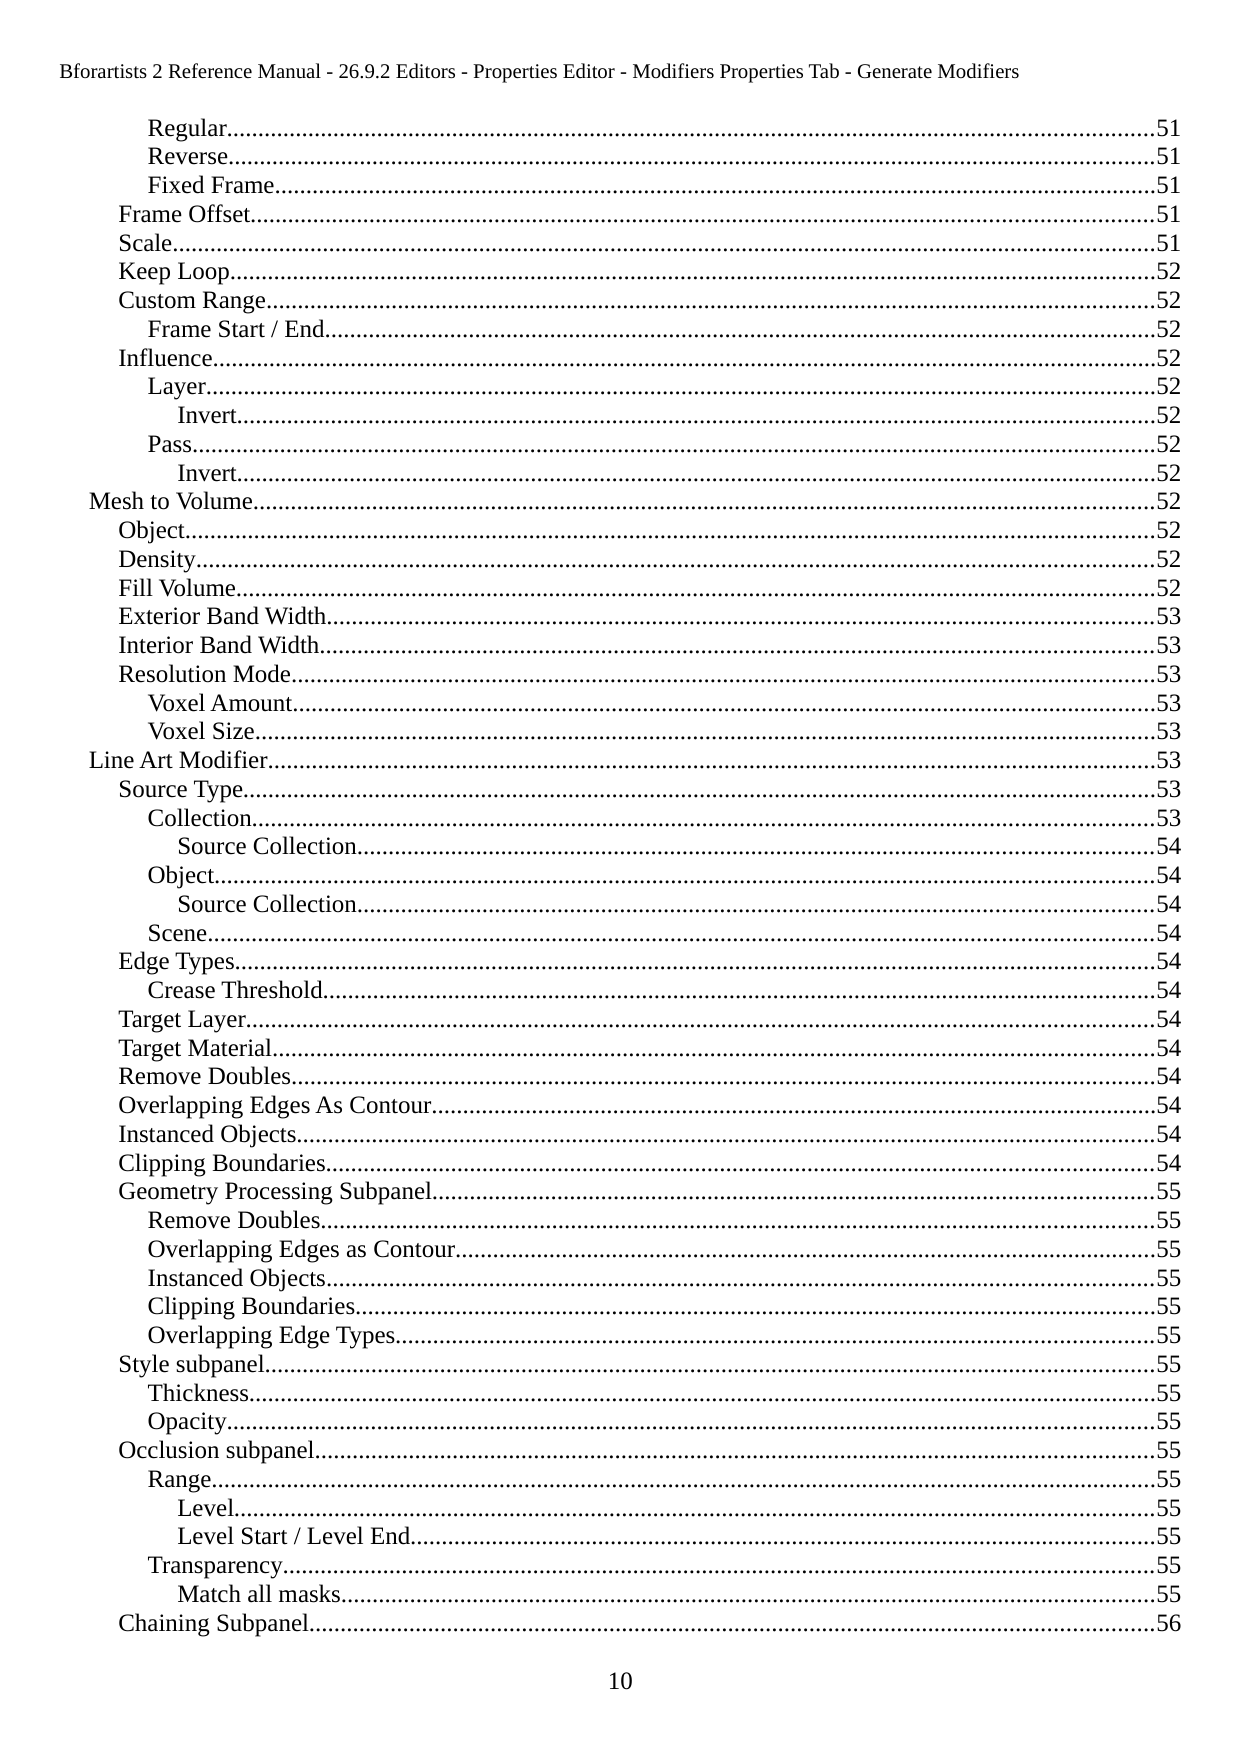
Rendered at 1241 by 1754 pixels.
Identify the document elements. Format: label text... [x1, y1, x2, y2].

text Match all masks 55 [177, 1579, 1181, 1608]
text Edge Types 54 [118, 946, 1181, 975]
text Target Material 54 [118, 1033, 1181, 1061]
text Clipping Boundaries 54 [118, 1148, 1181, 1176]
text Overlapping Edges As Contour 54 [118, 1090, 1181, 1119]
text Keep Loop 52 [118, 256, 1181, 285]
text Chaining Subpanel 56 [118, 1608, 1181, 1636]
text Source Collection 54 [177, 889, 1181, 918]
text Level Start / Level End 55 [177, 1521, 1181, 1550]
text Frame Offset 51 [118, 199, 1181, 228]
text Fixed Frame 51 [147, 170, 1181, 199]
text Range 55 [147, 1464, 1181, 1493]
text Voxel Size 53 [147, 716, 1181, 745]
text Source Type 53 [118, 774, 1181, 803]
text Level 55 [177, 1493, 1181, 1521]
text Remove Doubles 54 [118, 1061, 1181, 1090]
text Layer 52 [147, 371, 1181, 400]
text Scale 51 [118, 228, 1181, 256]
text Voxel Amount 53 [147, 688, 1181, 716]
text Overlapping Edge Types 55 [147, 1320, 1181, 1349]
text Thickness 55 [147, 1378, 1181, 1406]
text Object 52 [118, 515, 1181, 544]
text Line Art Modifier 53 [88, 745, 1181, 774]
text Invert 52 [177, 400, 1181, 429]
text Crease Threshold 54 [147, 975, 1181, 1004]
text Mesh to Volume 52 [88, 486, 1181, 515]
text Style subpanel 55 [118, 1349, 1181, 1378]
text Frame Start / End 52 [147, 314, 1181, 343]
text Pass 52 [147, 429, 1181, 458]
text Target Layer 54 [118, 1004, 1181, 1033]
text Transparency 55 [147, 1550, 1181, 1579]
text Custom Range 52 [118, 285, 1181, 314]
text Invert 52 [177, 458, 1181, 486]
text Scene 54 [147, 918, 1181, 946]
text Fill Volume 52 [118, 573, 1181, 601]
text Exterior Band Width 53 [118, 601, 1181, 630]
text Resolution Mode 53 [118, 659, 1181, 688]
text Density 52 [118, 544, 1181, 573]
text Overlapping Edges as Contour 55 [147, 1234, 1181, 1263]
text Source Collection 54 [177, 831, 1181, 860]
text Instanced Objects 54 [118, 1119, 1181, 1148]
text Collection 53 [147, 803, 1181, 831]
text Reverse 51 [147, 141, 1181, 170]
text Influence 52 [118, 343, 1181, 371]
text Interior Band Width 53 [118, 630, 1181, 659]
text Regular 51 [147, 113, 1181, 141]
text Object 54 [147, 860, 1181, 889]
text Clipping Boundaries 55 [147, 1291, 1181, 1320]
text Geometry Processing Subpanel 55 [118, 1176, 1181, 1205]
text Remove Doubles 55 [147, 1205, 1181, 1234]
text Opacity 55 [147, 1406, 1181, 1435]
text Occlusion subpanel 55 [118, 1435, 1181, 1464]
text Instanced Objects 55 [147, 1263, 1181, 1291]
